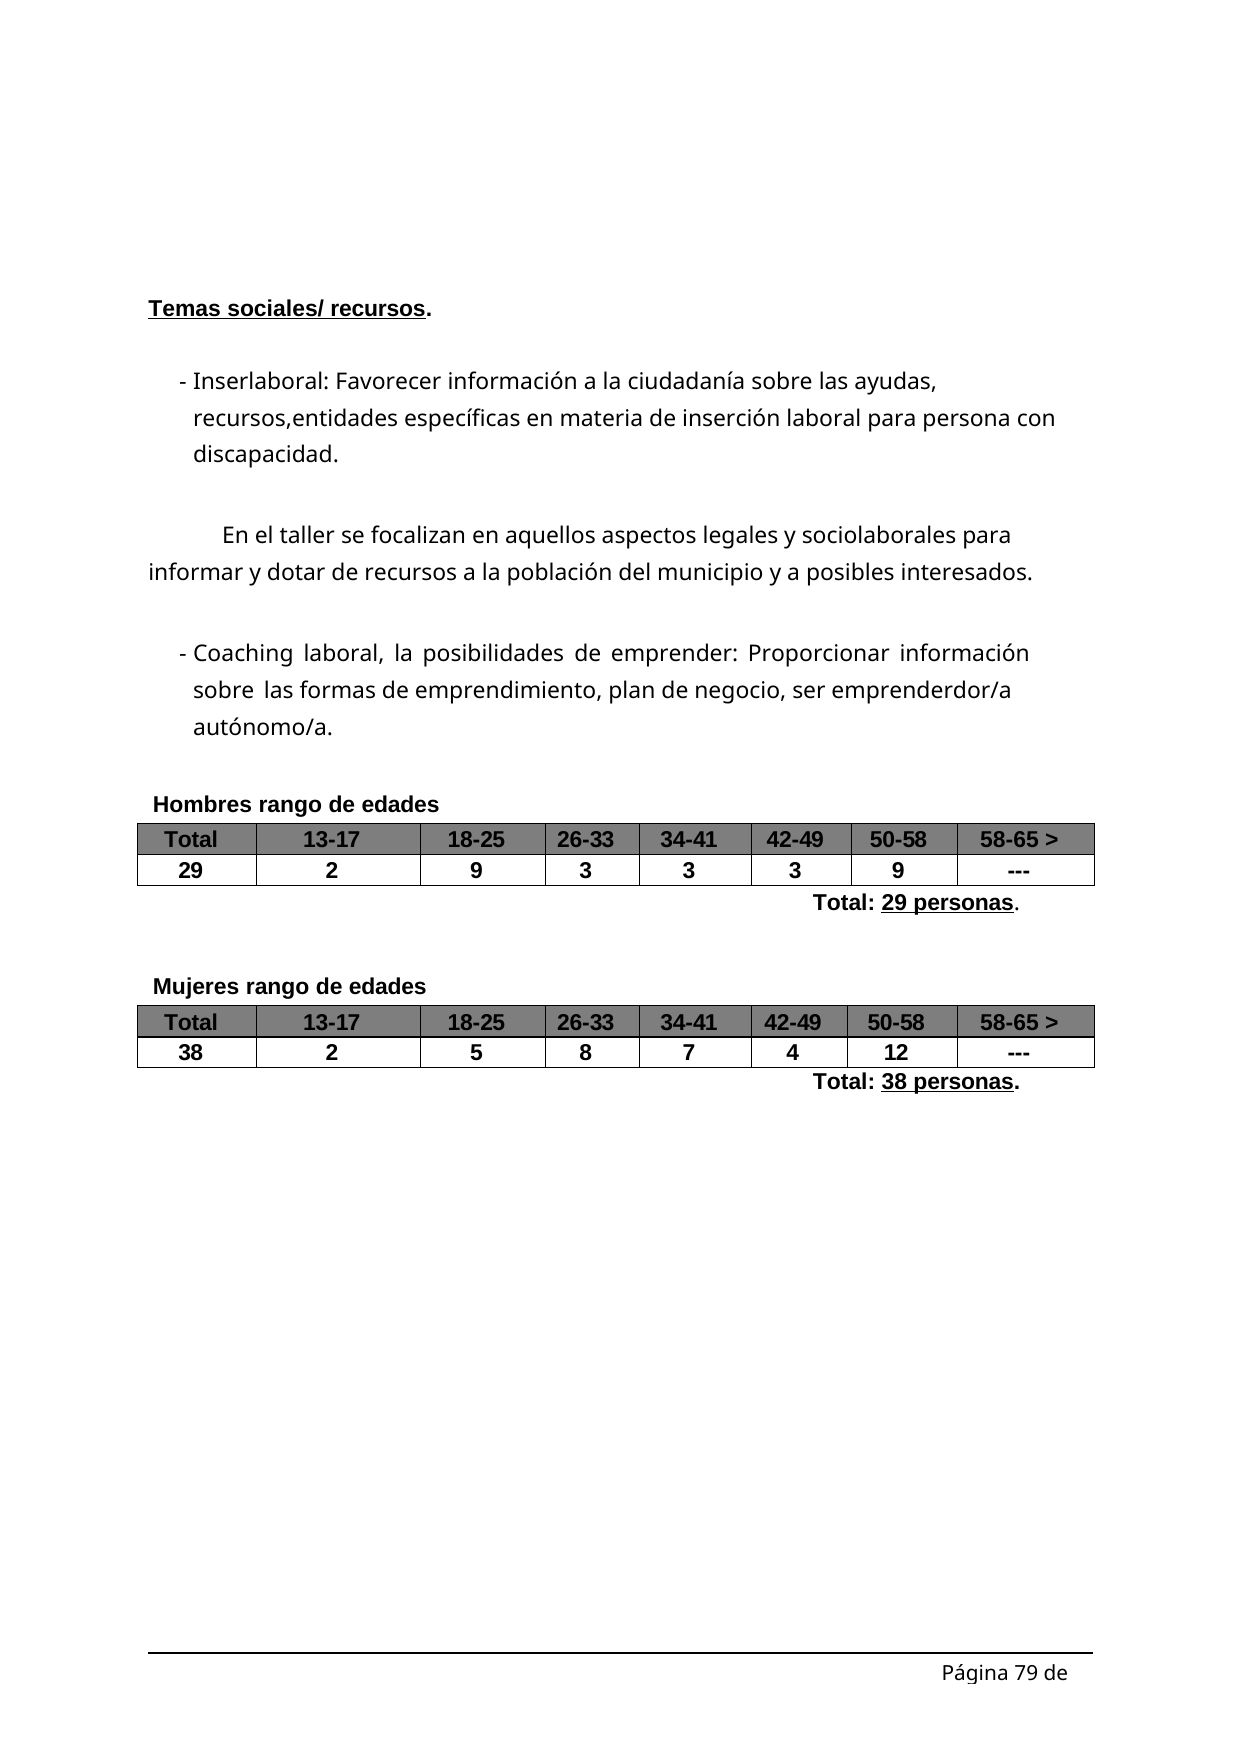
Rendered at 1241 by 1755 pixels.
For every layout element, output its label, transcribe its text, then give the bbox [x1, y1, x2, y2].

text Total: 29 personas. [813, 886, 1152, 917]
table_cell 9 [421, 855, 545, 885]
table_header 18-25 [421, 1006, 545, 1036]
table_header 42-49 [752, 1006, 847, 1036]
table_header 50-58 [852, 824, 957, 854]
table_header 58-65 > [958, 1006, 1094, 1036]
table_header 13-17 [257, 824, 420, 854]
text Total: 38 personas. [813, 1068, 1152, 1094]
table_header Total [138, 1006, 256, 1036]
table_cell 3 [752, 855, 851, 885]
table_cell --- [958, 1038, 1094, 1067]
text En el taller se focalizan en aquellos aspectos legales y sociolaborales para informar y dotar de recursos a la población del municipio y a posibles interesados. [148, 519, 1098, 587]
table_header 26-33 [546, 1006, 639, 1036]
list Coaching laboral, la posibilidades de emprender: Proporcionar información sobre las formas de emprendimiento, plan de negocio, ser emprenderdor/a autónomo/a. [179, 637, 1066, 742]
table_cell 2 [257, 855, 420, 885]
table_header 42-49 [752, 824, 851, 854]
table_header 50-58 [848, 1006, 957, 1036]
table_header 18-25 [421, 824, 545, 854]
table_cell 4 [752, 1038, 847, 1067]
table_header 34-41 [640, 824, 751, 854]
table_cell 7 [640, 1038, 751, 1067]
table_cell 8 [546, 1038, 639, 1067]
table_cell 2 [257, 1038, 420, 1067]
table_header 58-65 > [958, 824, 1094, 854]
text Temas sociales/ recursos. [148, 295, 1152, 321]
table_cell 29 [138, 855, 256, 885]
table_header 34-41 [640, 1006, 751, 1036]
table_cell --- [958, 855, 1094, 885]
text Mujeres rango de edades [153, 973, 1152, 1000]
list Inserlaboral: Favorecer información a la ciudadanía sobre las ayudas, recursos,entidades específicas en materia de inserción laboral para persona con discapacidad. [179, 365, 1073, 469]
table_header 26-33 [546, 824, 639, 854]
table_cell 5 [421, 1038, 545, 1067]
table_cell 3 [546, 855, 639, 885]
table_header Total [138, 824, 256, 854]
table_cell 9 [852, 855, 957, 885]
text Hombres rango de edades [153, 791, 1152, 817]
table_cell 12 [848, 1038, 957, 1067]
table_header 13-17 [257, 1006, 420, 1036]
table_cell 38 [138, 1038, 256, 1067]
table_cell 3 [640, 855, 751, 885]
